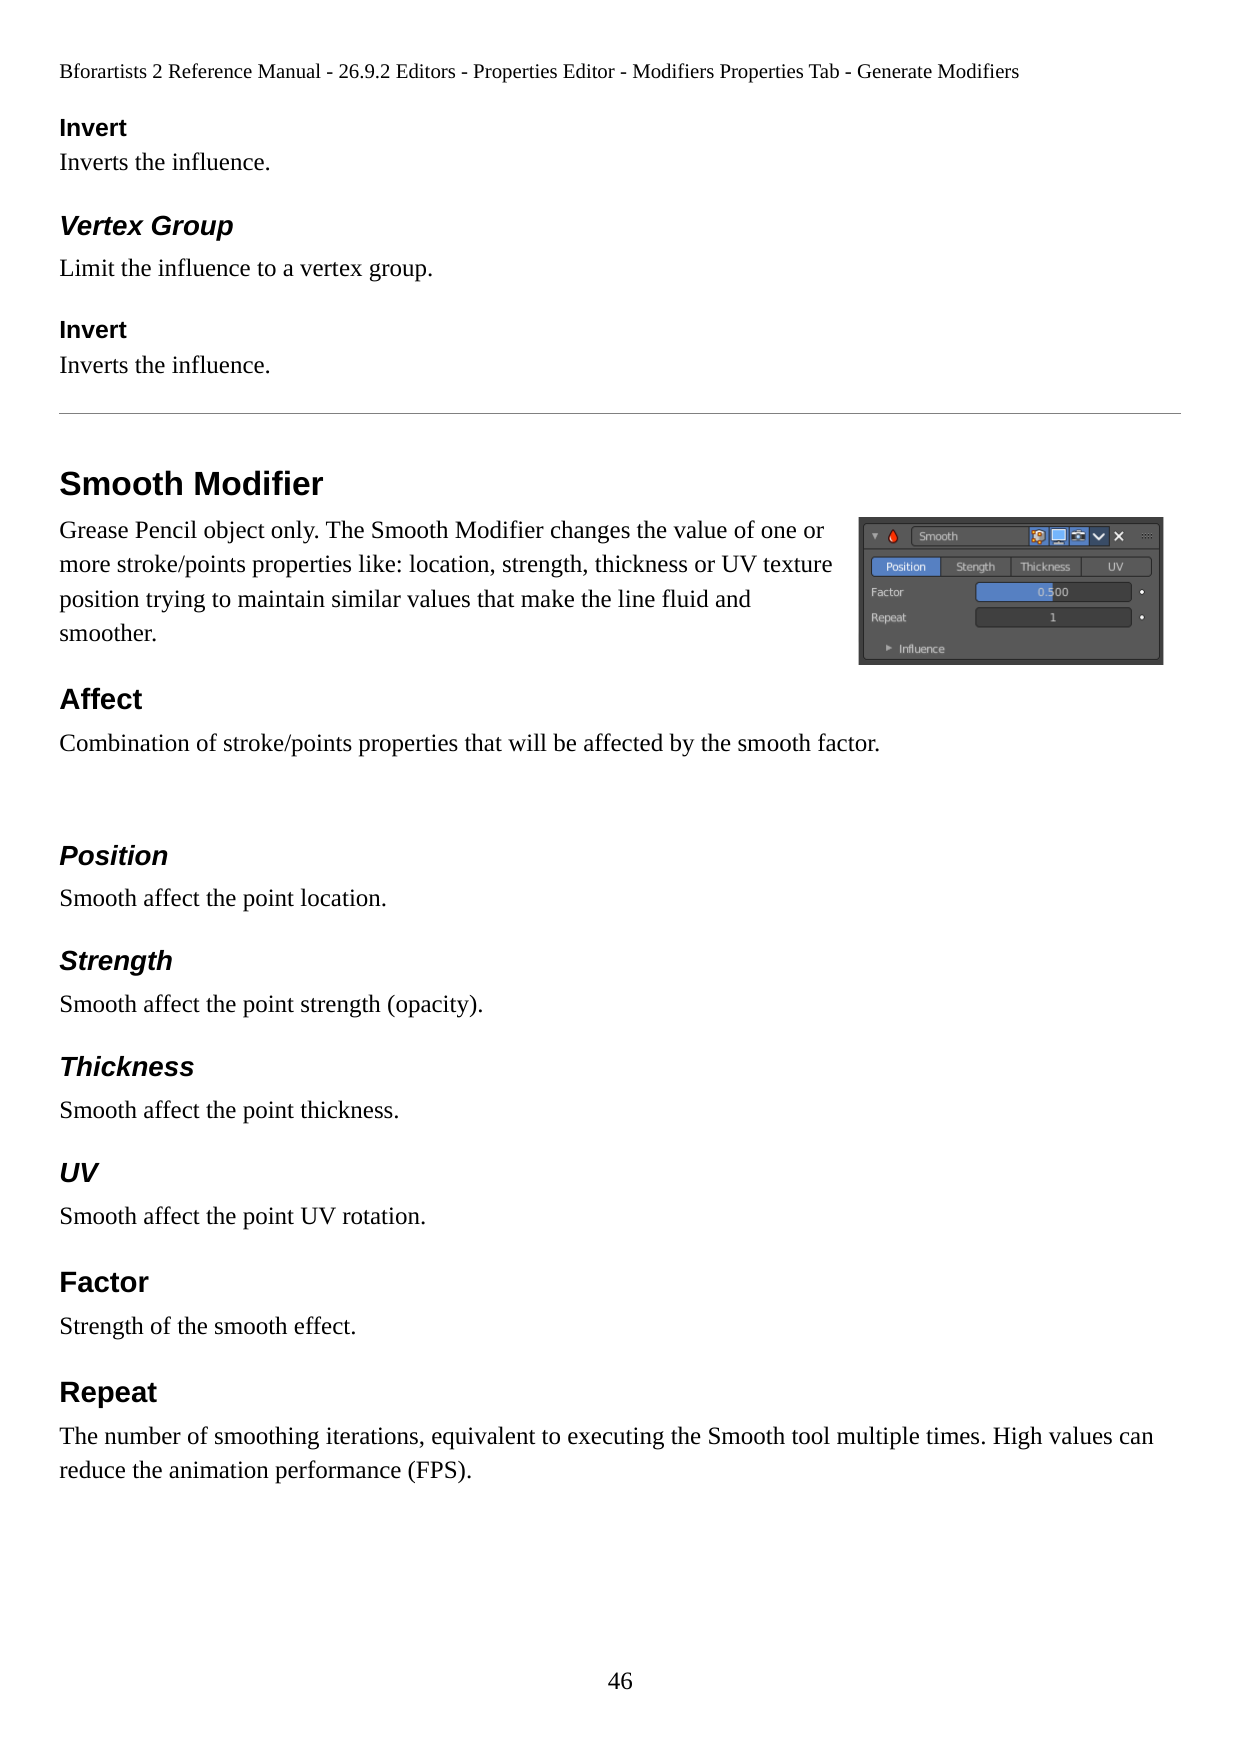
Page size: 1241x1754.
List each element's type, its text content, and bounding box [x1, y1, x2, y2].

subtitle Smooth Modifier [59, 464, 1181, 502]
subtitle Position [59, 839, 1181, 871]
text Smooth affect the point UV rotation. [59, 1201, 1181, 1230]
text Smooth affect the point location. [59, 883, 1181, 912]
subtitle Invert [59, 315, 1181, 343]
text Smooth affect the point thickness. [59, 1095, 1181, 1124]
text Strength of the smooth effect. [59, 1311, 1181, 1340]
subtitle UV [59, 1157, 1181, 1188]
text Inverts the influence. [59, 147, 1181, 176]
subtitle Vertex Group [59, 209, 1181, 241]
text Grease Pencil object only. The Smooth Modifier changes the value of one or more stroke/points properties like: location, strength, thickness or UV texture position trying to maintain similar values that make the line fluid and smoother. [59, 515, 1181, 647]
text Limit the influence to a vertex group. [59, 253, 1181, 282]
text Smooth affect the point strength (opacity). [59, 989, 1181, 1018]
subtitle Affect [59, 682, 1181, 716]
picture [858, 517, 1164, 665]
subtitle Invert [59, 113, 1181, 141]
subtitle Repeat [59, 1374, 1181, 1408]
subtitle Thickness [59, 1051, 1181, 1083]
subtitle Factor [59, 1265, 1181, 1298]
text Inverts the influence. [59, 350, 1181, 378]
text Combination of stroke/points properties that will be affected by the smooth factor. [59, 728, 1181, 757]
text The number of smoothing iterations, equivalent to executing the Smooth tool multiple times. High values can reduce the animation performance (FPS). [59, 1421, 1181, 1484]
subtitle Strength [59, 945, 1181, 977]
